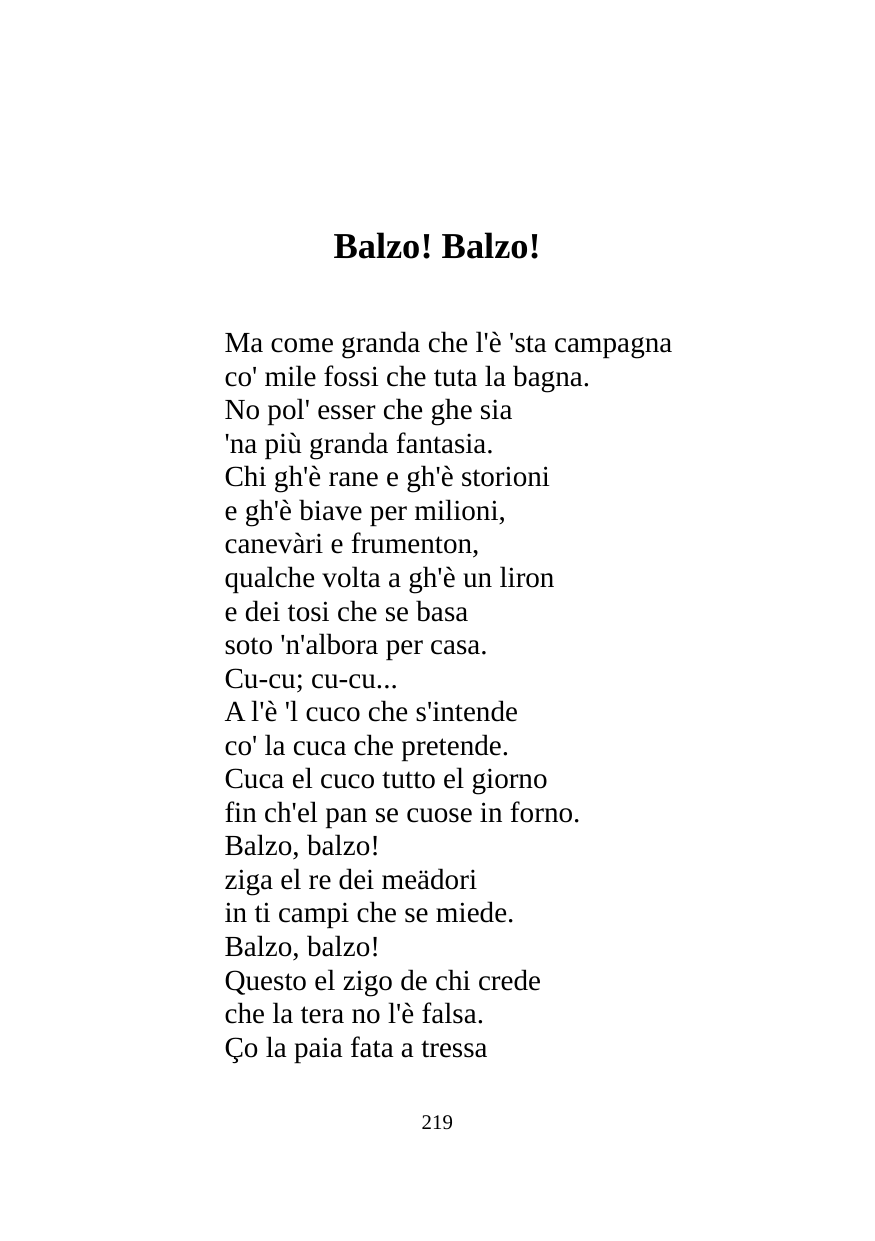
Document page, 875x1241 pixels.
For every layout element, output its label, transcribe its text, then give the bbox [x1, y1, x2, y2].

subtitle Balzo! Balzo! [106, 224, 768, 266]
text Ma come granda che l'è 'sta campagna co' mile fossi che tuta la bagna. No pol' esser che ghe sia 'na più granda fantasia. Chi gh'è rane e gh'è storioni e gh'è biave per milioni, canevàri e frumenton, qualche volta a gh'è un liron e dei tosi che se basa soto 'n'albora per casa. Cu-cu; cu-cu... A l'è 'l cuco che s'intende co' la cuca che pretende. Cuca el cuco tutto el giorno fin ch'el pan se cuose in forno. Balzo, balzo! ziga el re dei meädori in ti campi che se miede. Balzo, balzo! Questo el zigo de chi crede che la tera no l'è falsa. Ço la paia fata a tressa [224, 325, 768, 1063]
